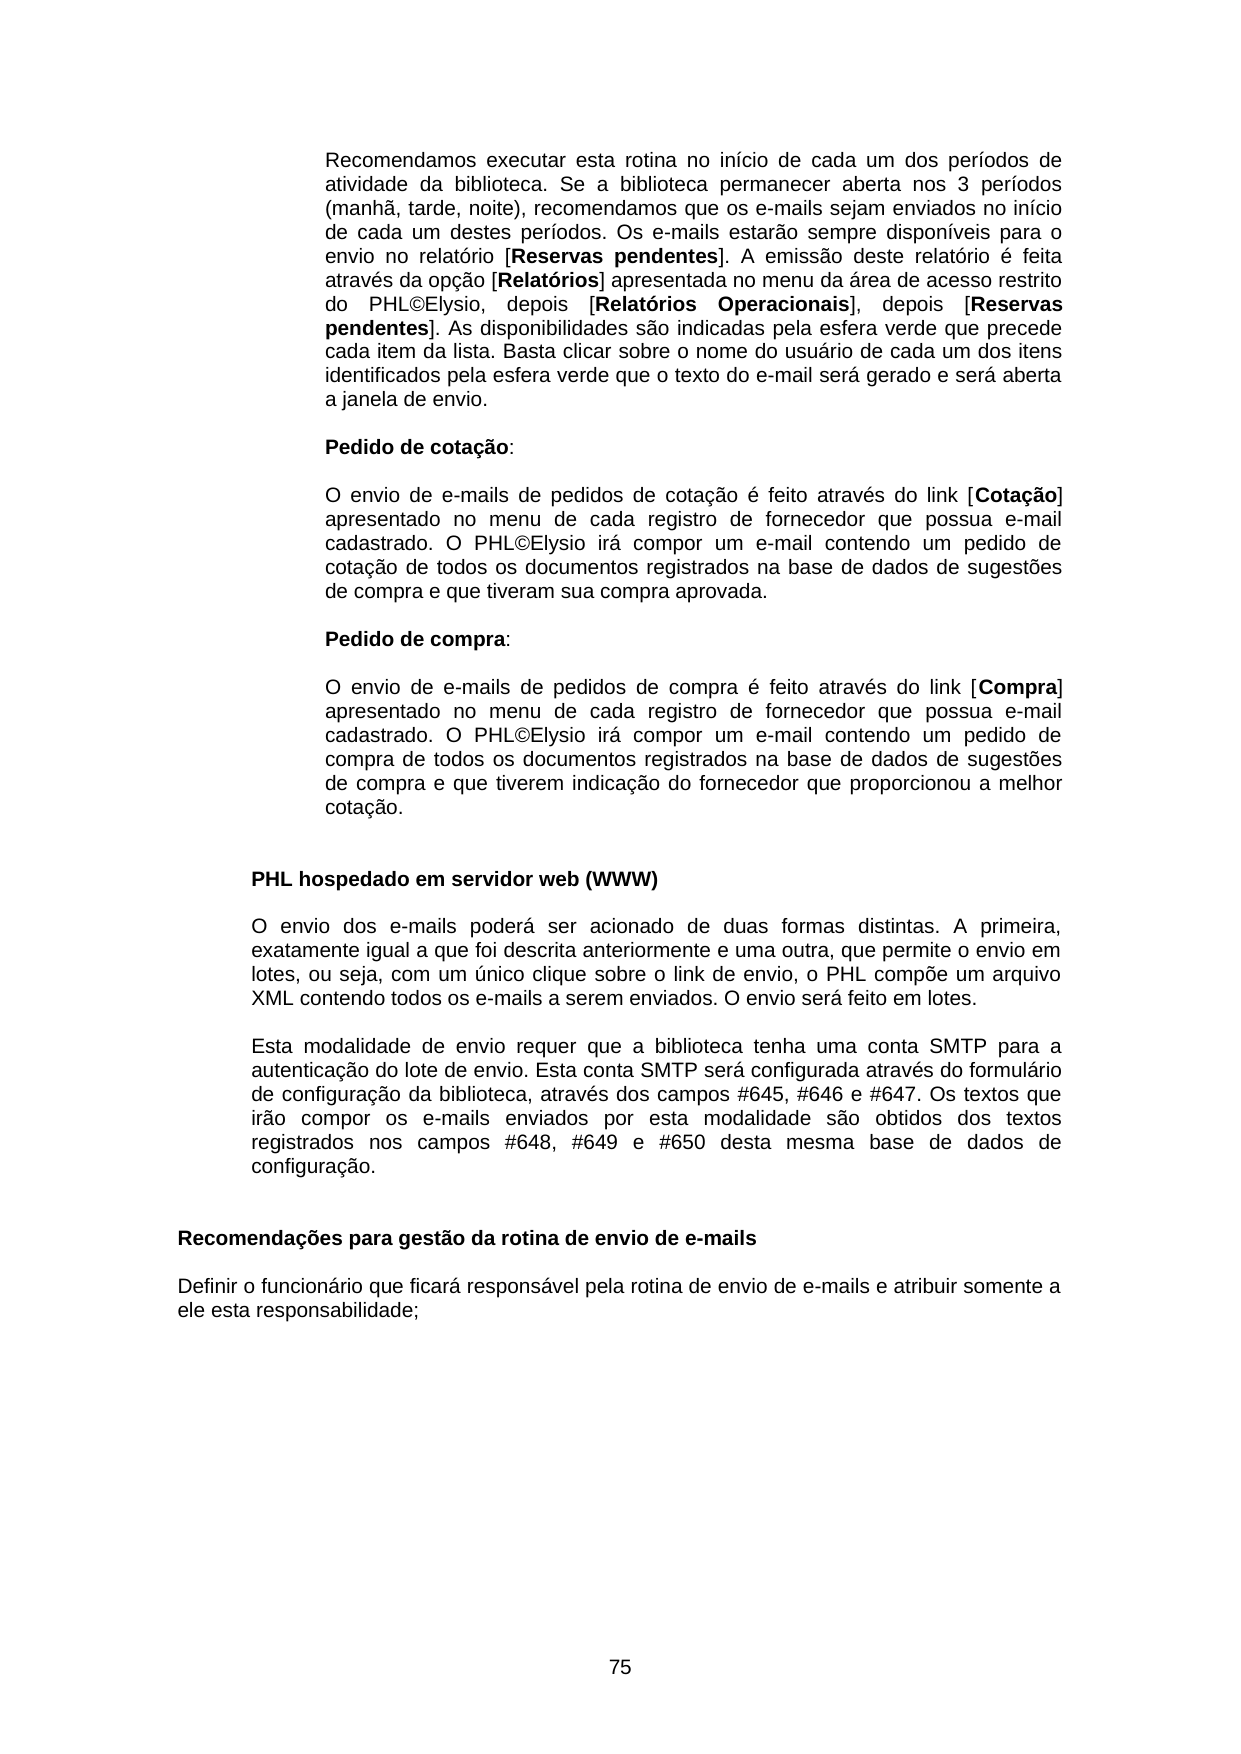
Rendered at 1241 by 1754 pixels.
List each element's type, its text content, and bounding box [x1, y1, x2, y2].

text Pedido de compra: [325, 627, 1063, 651]
text O envio de e-mails de pedidos de compra é feito através do link [Compra] apresentado no menu de cada registro de fornecedor que possua e-mail cadastrado. O PHL©Elysio irá compor um e-mail contendo um pedido de compra de todos os documentos registrados na base de dados de sugestões de compra e que tiverem indicação do fornecedor que proporcionou a melhor cotação. [325, 675, 1063, 818]
text Esta modalidade de envio requer que a biblioteca tenha uma conta SMTP para a autenticação do lote de envio. Esta conta SMTP será configurada através do formulário de configuração da biblioteca, através dos campos #645, #646 e #647. Os textos que irão compor os e-mails enviados por esta modalidade são obtidos dos textos registrados nos campos #648, #649 e #650 desta mesma base de dados de configuração. [251, 1034, 1063, 1178]
text Recomendamos executar esta rotina no início de cada um dos períodos de atividade da biblioteca. Se a biblioteca permanecer aberta nos 3 períodos (manhã, tarde, noite), recomendamos que os e-mails sejam enviados no início de cada um destes períodos. Os e-mails estarão sempre disponíveis para o envio no relatório [Reservas pendentes]. A emissão deste relatório é feita através da opção [Relatórios] apresentada no menu da área de acesso restrito do PHL©Elysio, depois [Relatórios Operacionais], depois [Reservas pendentes]. As disponibilidades são indicadas pela esfera verde que precede cada item da lista. Basta clicar sobre o nome do usuário de cada um dos itens identificados pela esfera verde que o texto do e-mail será gerado e será aberta a janela de envio. [325, 148, 1063, 411]
text Pedido de cotação: [325, 435, 1063, 459]
text O envio de e-mails de pedidos de cotação é feito através do link [Cotação] apresentado no menu de cada registro de fornecedor que possua e-mail cadastrado. O PHL©Elysio irá compor um e-mail contendo um pedido de cotação de todos os documentos registrados na base de dados de sugestões de compra e que tiveram sua compra aprovada. [325, 483, 1063, 603]
text Definir o funcionário que ficará responsável pela rotina de envio de e-mails e atribuir somente a ele esta responsabilidade; [177, 1274, 1063, 1322]
text Recomendações para gestão da rotina de envio de e-mails [177, 1226, 1063, 1250]
text PHL hospedado em servidor web (WWW) [251, 866, 1063, 890]
text O envio dos e-mails poderá ser acionado de duas formas distintas. A primeira, exatamente igual a que foi descrita anteriormente e uma outra, que permite o envio em lotes, ou seja, com um único clique sobre o link de envio, o PHL compõe um arquivo XML contendo todos os e-mails a serem enviados. O envio será feito em lotes. [251, 914, 1063, 1010]
